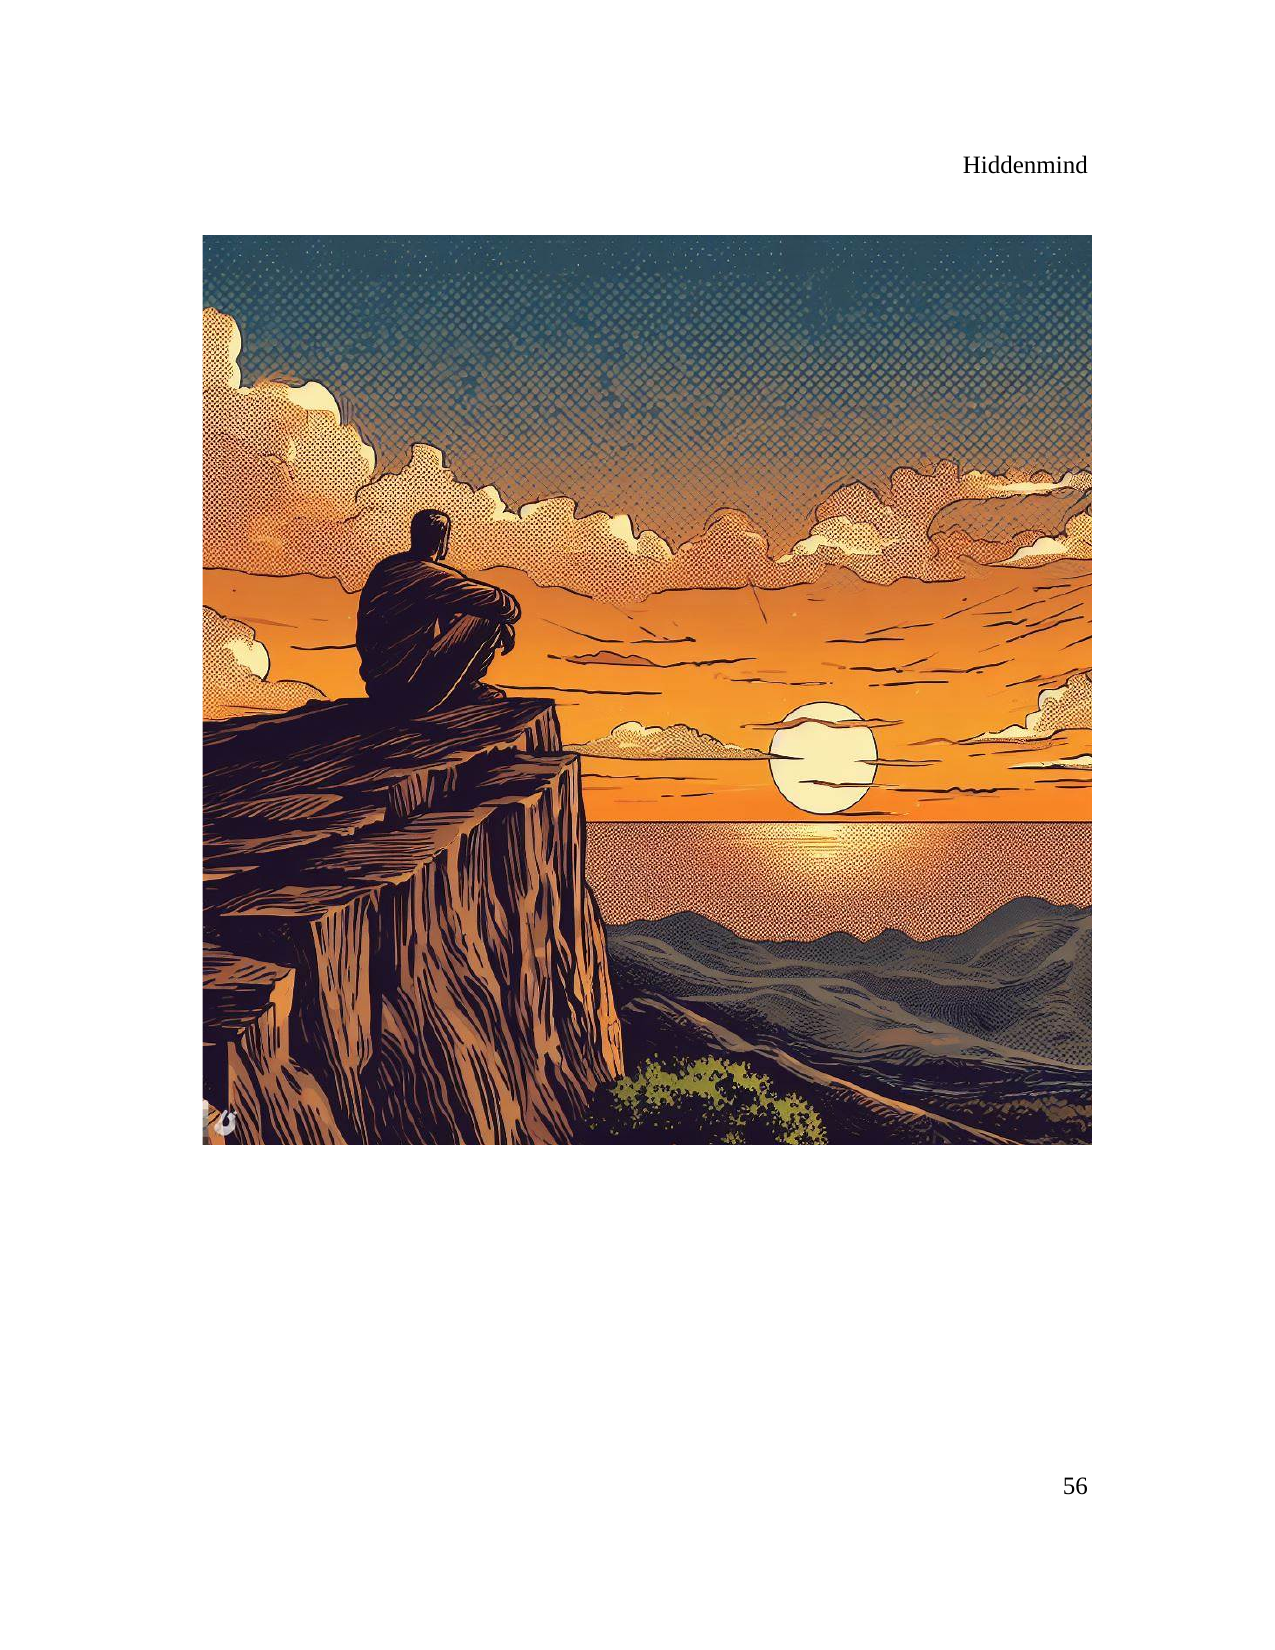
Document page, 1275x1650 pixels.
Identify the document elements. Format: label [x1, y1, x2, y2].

picture [202, 235, 1092, 1145]
